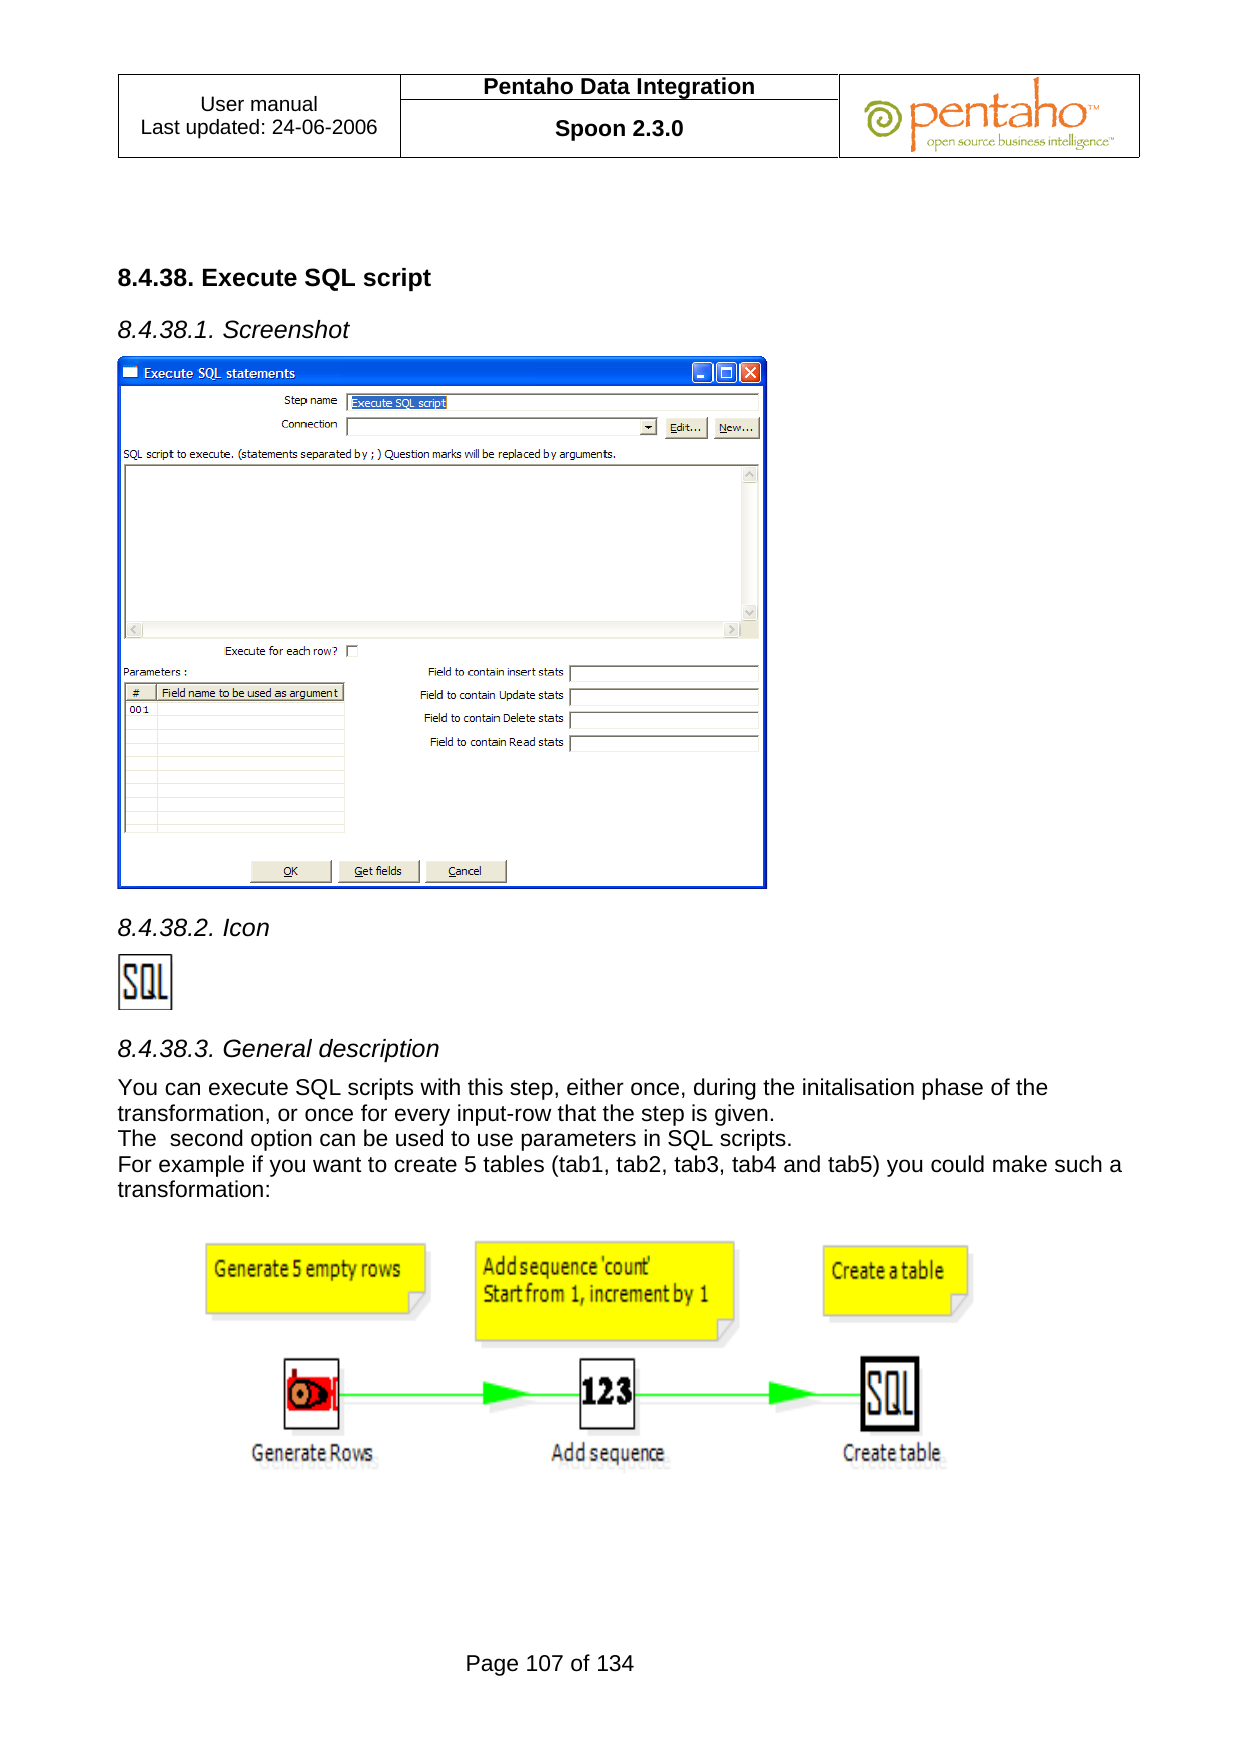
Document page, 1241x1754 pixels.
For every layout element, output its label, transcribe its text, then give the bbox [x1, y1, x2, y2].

text The second option can be used to use parameters in SQL scripts. [117, 1126, 1137, 1151]
subtitle Icon [117, 914, 1137, 942]
picture [117, 356, 768, 889]
subtitle Screenshot [117, 316, 1137, 344]
subtitle General description [117, 1034, 1137, 1062]
text You can execute SQL scripts with this step, either once, during the initalisation phase of the transformation, or once for every input-row that the step is given. [117, 1075, 1137, 1126]
text For example if you want to create 5 tables (tab1, tab2, tab3, tab4 and tab5) you could make such a transformation: [117, 1151, 1137, 1202]
subtitle Execute SQL script [117, 263, 1137, 291]
